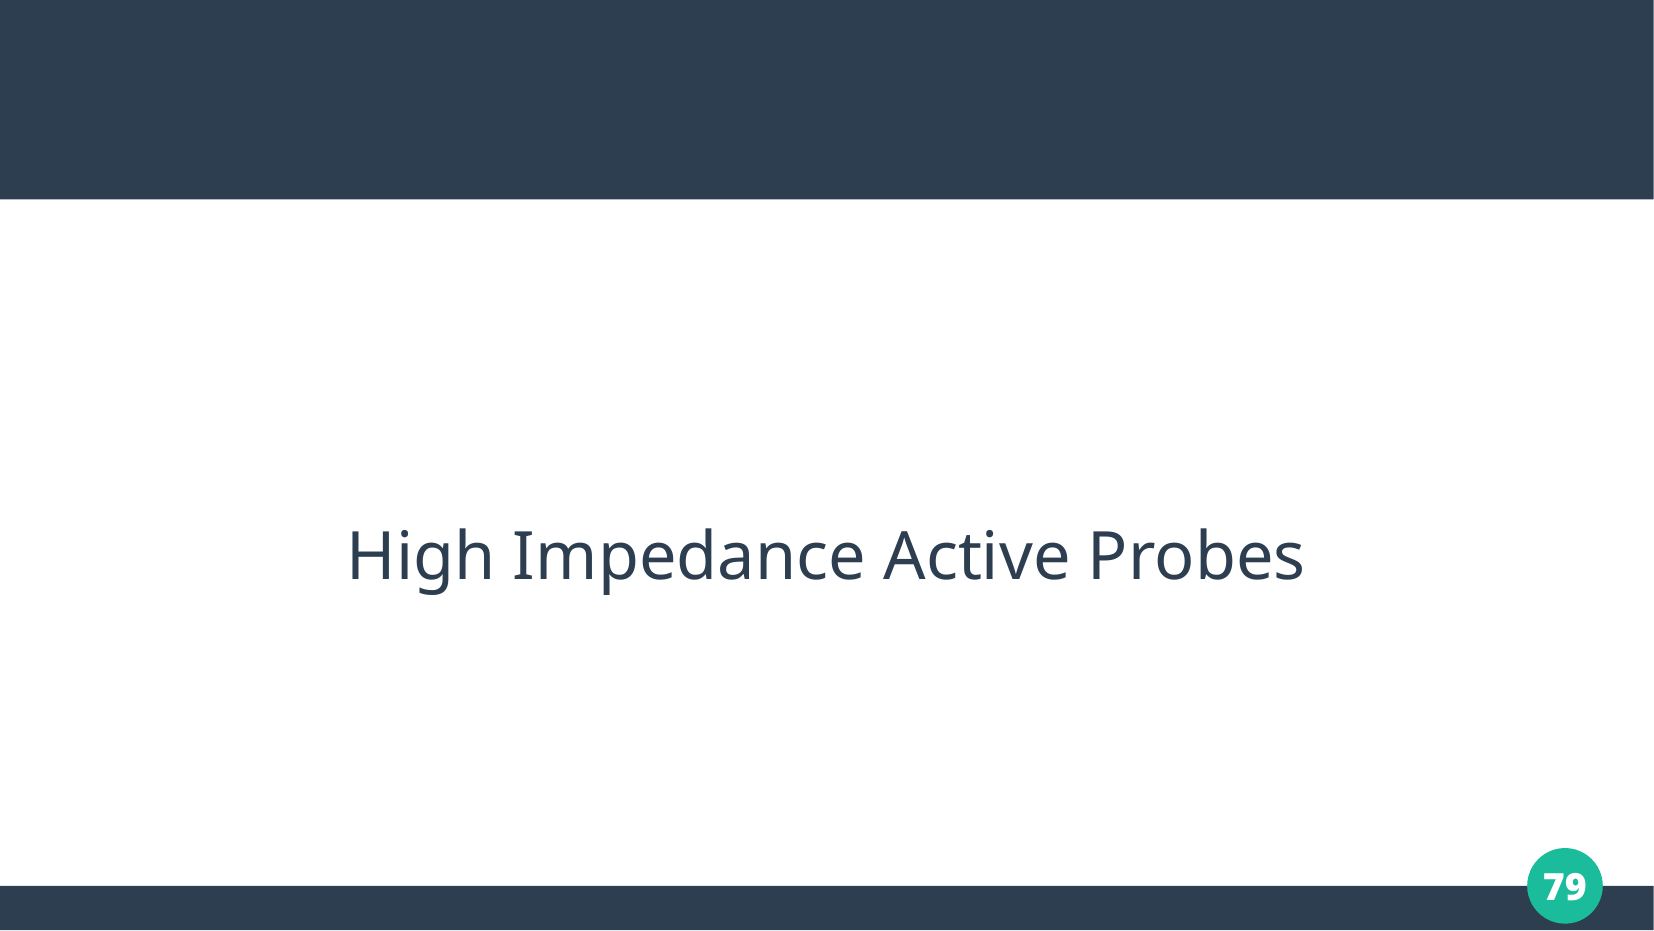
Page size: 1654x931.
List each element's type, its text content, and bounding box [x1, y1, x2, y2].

subtitle High Impedance Active Probes [59, 243, 1595, 864]
